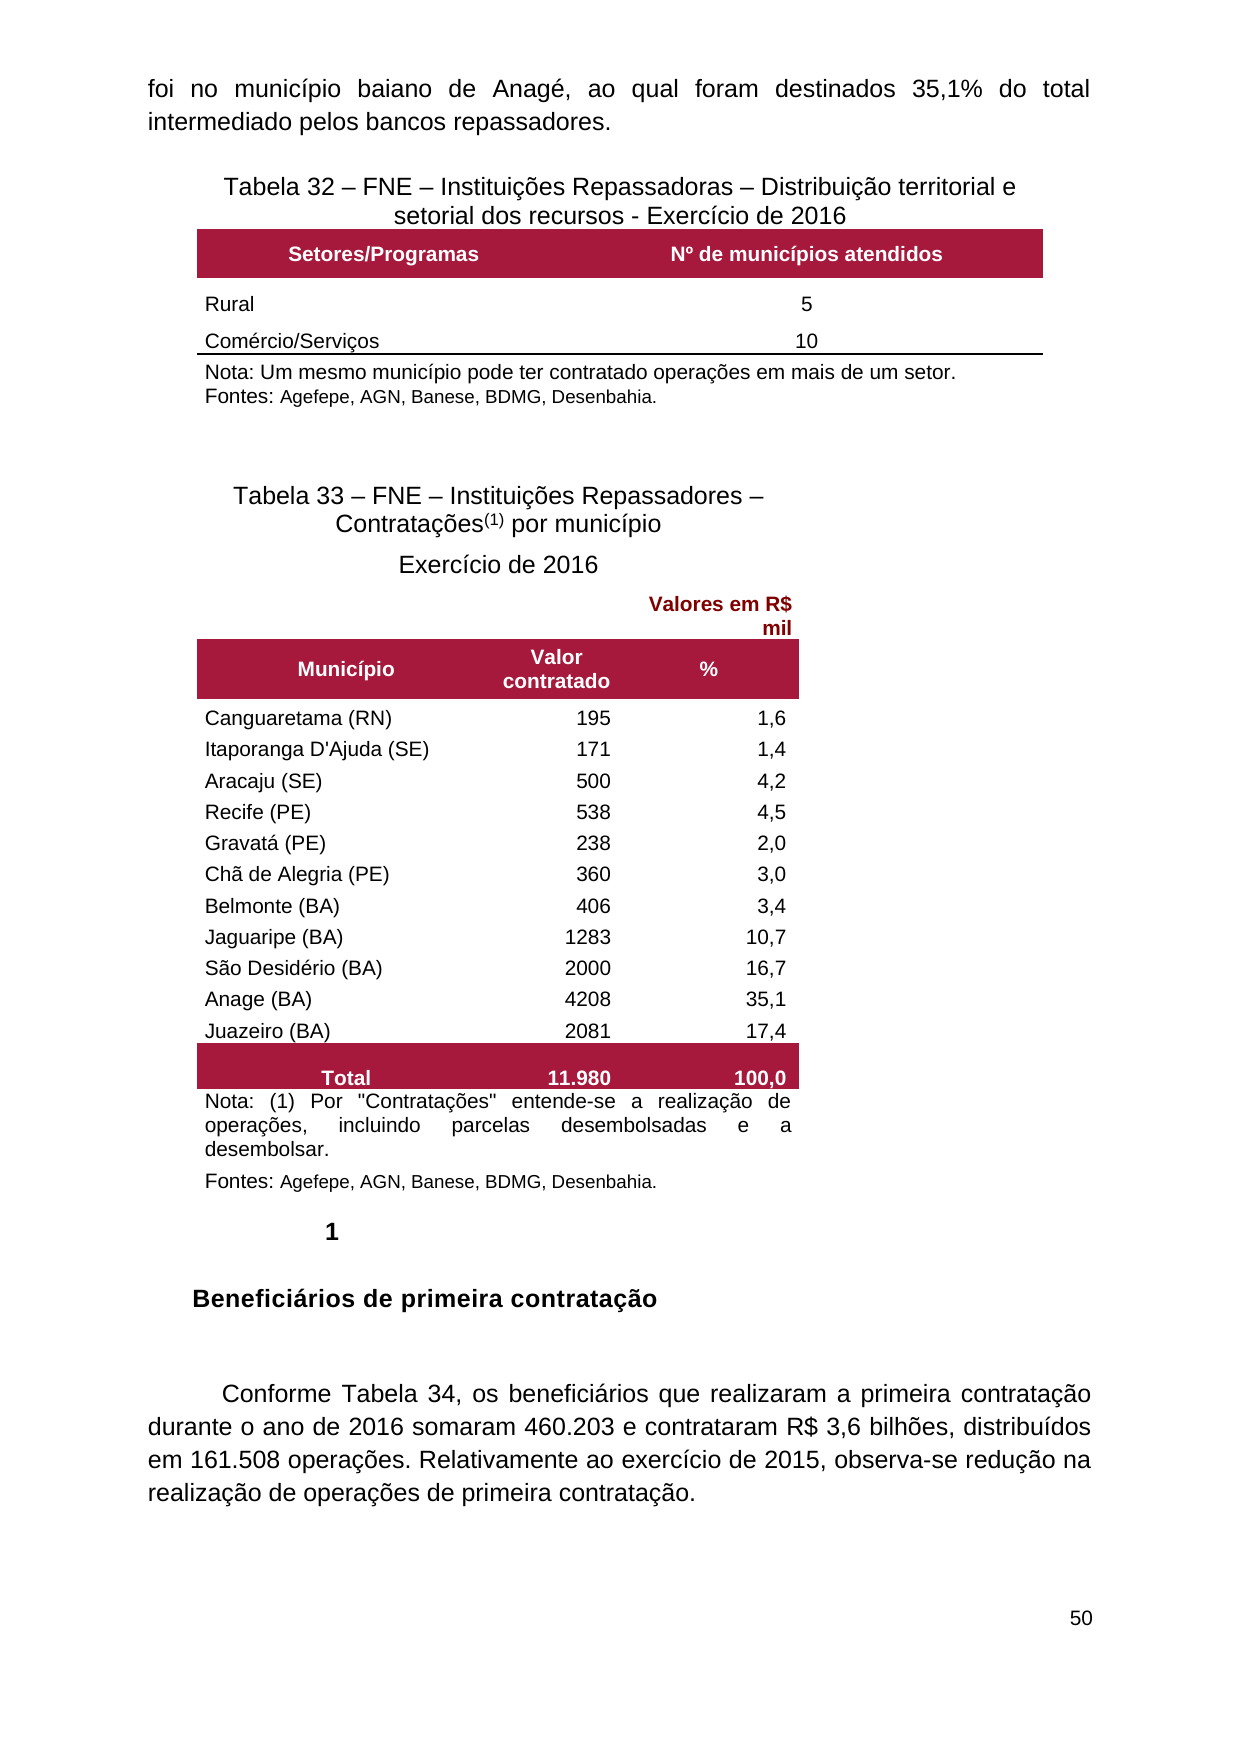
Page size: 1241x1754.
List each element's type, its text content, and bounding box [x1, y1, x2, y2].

table_cell Juazeiro (BA) [197, 1011, 495, 1042]
table_cell São Desidério (BA) [197, 949, 495, 980]
table_cell [799, 855, 1043, 886]
table_cell Rural [197, 278, 570, 315]
table_cell [799, 463, 1043, 538]
table_cell Valores em R$ mil [618, 591, 799, 639]
table_cell [799, 761, 1043, 792]
table_cell 11.980 [495, 1043, 618, 1089]
table_cell 2,0 [618, 824, 799, 855]
table_cell Total [197, 1043, 495, 1089]
table_cell 1,6 [618, 699, 799, 730]
table_cell 500 [495, 761, 618, 792]
table_cell Aracaju (SE) [197, 761, 495, 792]
table_cell Nota: Um mesmo município pode ter contratado operações em mais de um setor. [197, 355, 1043, 384]
table_cell 538 [495, 793, 618, 824]
table_cell Tabela 33 – FNE – Instituições Repassadores – Contratações(1) por município [197, 463, 799, 538]
table_cell [495, 591, 618, 639]
table_cell Jaguaripe (BA) [197, 918, 495, 949]
table_cell Fontes: Agefepe, AGN, Banese, BDMG, Desenbahia. [197, 384, 1043, 432]
table_cell 195 [495, 699, 618, 730]
table_cell [570, 432, 1043, 463]
table_cell 10 [570, 315, 1043, 353]
table_cell 17,4 [618, 1011, 799, 1042]
table_cell 2000 [495, 949, 618, 980]
table_cell 100,0 [618, 1043, 799, 1089]
table_cell 4208 [495, 980, 618, 1011]
table_cell Gravatá (PE) [197, 824, 495, 855]
table_cell Setores/Programas [197, 229, 570, 278]
table_cell [197, 591, 495, 639]
table_cell 3,0 [618, 855, 799, 886]
table_cell Recife (PE) [197, 793, 495, 824]
table_cell Anage (BA) [197, 980, 495, 1011]
table_cell Município [197, 639, 495, 699]
table_cell 238 [495, 824, 618, 855]
table_cell Nota: (1) Por "Contratações" entende-se a realização de operações, incluindo parcelas desembolsadas e a desembolsar. [197, 1089, 799, 1161]
table_cell Exercício de 2016 [197, 538, 799, 591]
table_cell 4,5 [618, 793, 799, 824]
table_cell Chã de Alegria (PE) [197, 855, 495, 886]
table_cell 16,7 [618, 949, 799, 980]
table_cell 1,4 [618, 730, 799, 761]
text foi no município baiano de Anagé, ao qual foram destinados 35,1% do total intermediado pelos bancos repassadores. [148, 74, 1093, 136]
table_cell 360 [495, 855, 618, 886]
table_cell [799, 980, 1043, 1011]
subtitle Beneficiários de primeira contratação [192, 1284, 1092, 1312]
table_cell Belmonte (BA) [197, 886, 495, 917]
table_cell [799, 1011, 1043, 1042]
table_cell Valor contratado [495, 639, 618, 699]
table_cell Itaporanga D'Ajuda (SE) [197, 730, 495, 761]
table_cell Nº de municípios atendidos [570, 229, 1043, 278]
table_cell [799, 1043, 1043, 1089]
table_cell [799, 699, 1043, 730]
table_cell [799, 1161, 1043, 1192]
table_cell 10,7 [618, 918, 799, 949]
table_cell 1283 [495, 918, 618, 949]
text Conforme Tabela 34, os beneficiários que realizaram a primeira contratação durante o ano de 2016 somaram 460.203 e contrataram R$ 3,6 bilhões, distribuídos em 161.508 operações. Relativamente ao exercício de 2015, observa-se redução na realização de operações de primeira contratação. [148, 1379, 1093, 1507]
table_cell [799, 639, 1043, 699]
table_cell [799, 793, 1043, 824]
table_cell 4,2 [618, 761, 799, 792]
table_cell Canguaretama (RN) [197, 699, 495, 730]
table_cell [799, 886, 1043, 917]
table_cell [799, 1089, 1043, 1161]
table_cell 3,4 [618, 886, 799, 917]
table_cell [197, 432, 570, 463]
table_cell Comércio/Serviços [197, 315, 570, 353]
table_cell 171 [495, 730, 618, 761]
table_cell 2081 [495, 1011, 618, 1042]
table_cell 406 [495, 886, 618, 917]
table_header Tabela 32 – FNE – Instituições Repassadoras – Distribuição territorial e setorial dos recursos - Exercício de 2016 [197, 161, 1043, 229]
table_cell [799, 538, 1043, 591]
table_cell [799, 949, 1043, 980]
table_cell [799, 730, 1043, 761]
table_cell Fontes: Agefepe, AGN, Banese, BDMG, Desenbahia. [197, 1161, 799, 1192]
table_cell [799, 824, 1043, 855]
table_cell [799, 591, 1043, 639]
table_cell 35,1 [618, 980, 799, 1011]
table_cell 5 [570, 278, 1043, 315]
table_cell [799, 918, 1043, 949]
table_cell % [618, 639, 799, 699]
